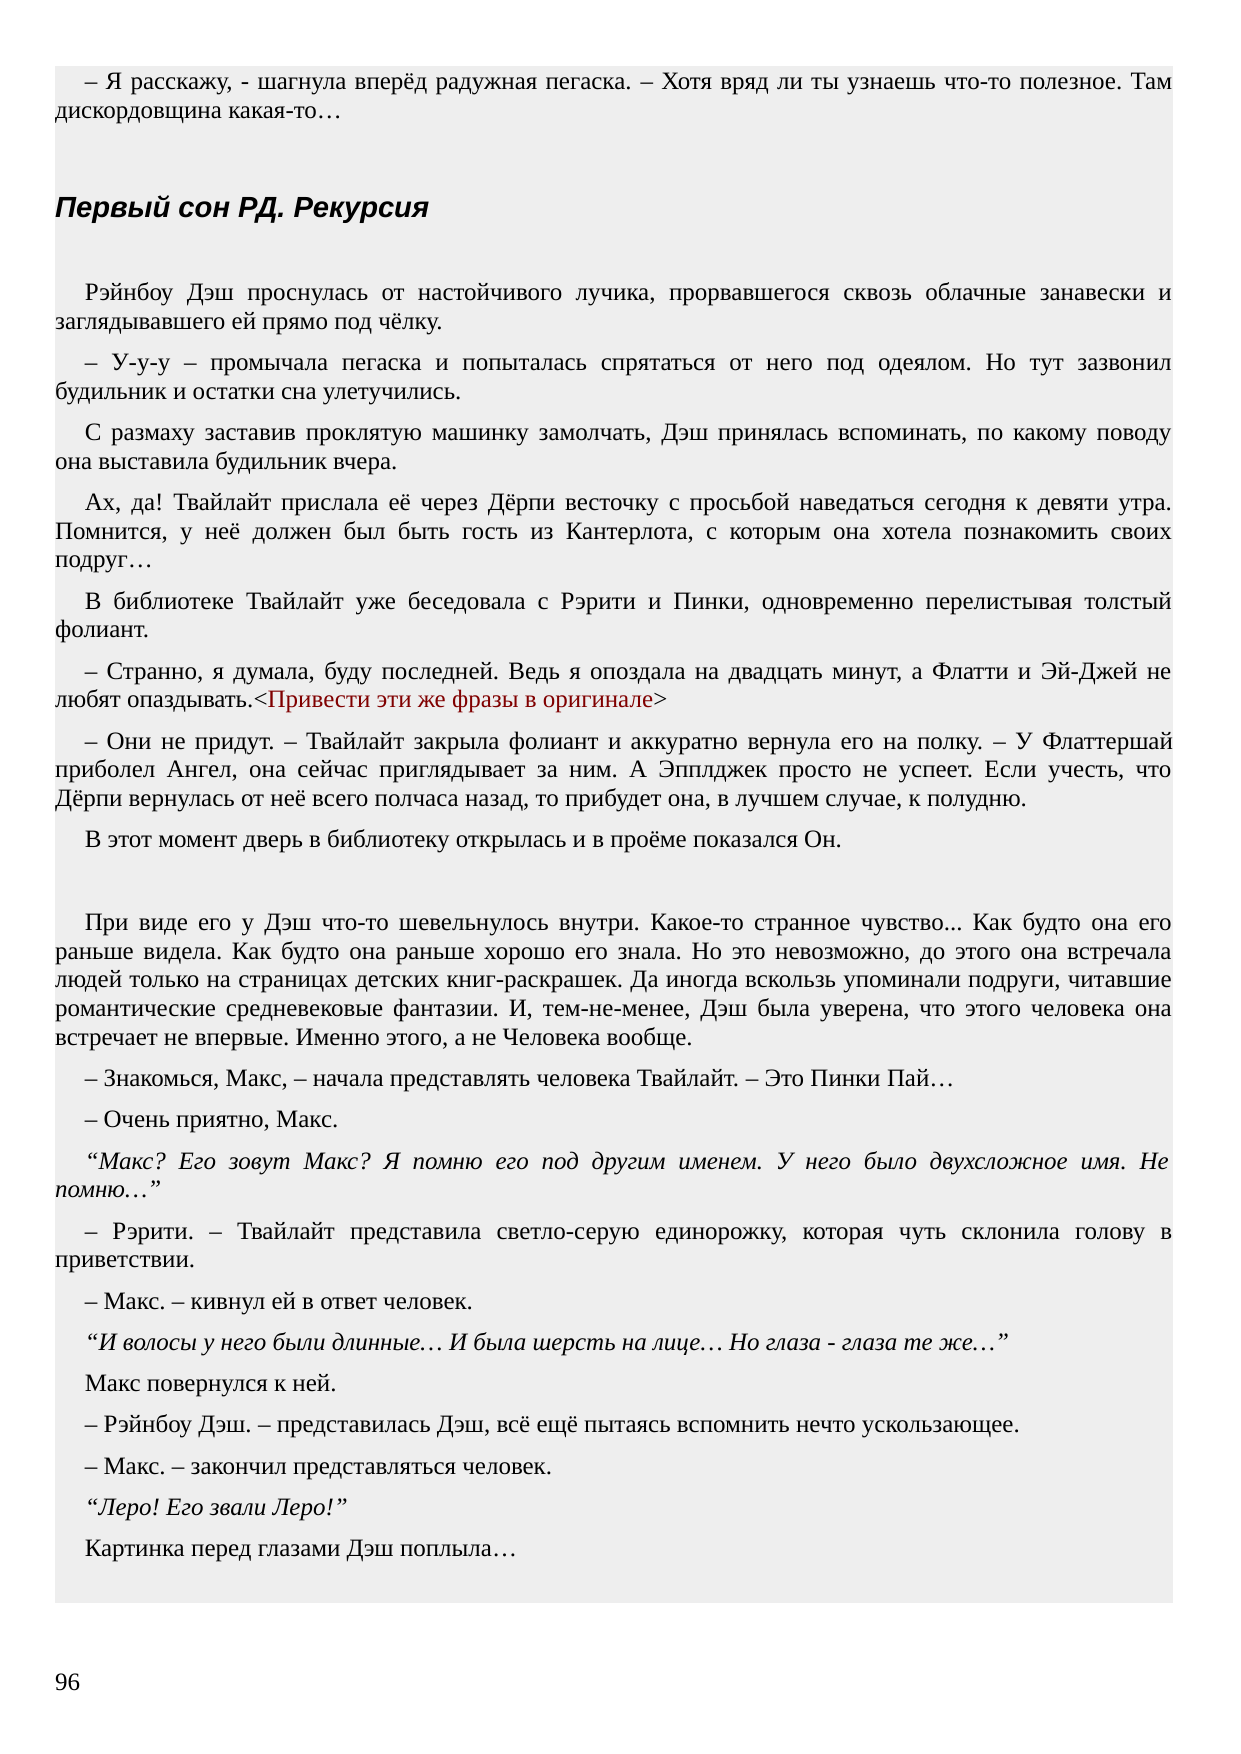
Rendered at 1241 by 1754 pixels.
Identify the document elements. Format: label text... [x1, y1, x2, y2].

text Макс повернулся к ней. [55, 1368, 1173, 1397]
text – Странно, я думала, буду последней. Ведь я опоздала на двадцать минут, а Флатти и Эй-Джей не любят опаздывать.<Привести эти же фразы в оригинале> [55, 656, 1173, 713]
text При виде его у Дэш что-то шевельнулось внутри. Какое-то странное чувство... Как будто она его раньше видела. Как будто она раньше хорошо его знала. Но это невозможно, до этого она встречала людей только на страницах детских книг-раскрашек. Да иногда вскользь упоминали подруги, читавшие романтические средневековые фантазии. И, тем-не-менее, Дэш была уверена, что этого человека она встречает не впервые. Именно этого, а не Человека вообще. [55, 907, 1173, 1051]
text Ах, да! Твайлайт прислала её через Дёрпи весточку с просьбой наведаться сегодня к девяти утра. Помнится, у неё должен был быть гость из Кантерлота, с которым она хотела познакомить своих подруг… [55, 487, 1173, 573]
text – Они не придут. – Твайлайт закрыла фолиант и аккуратно вернула его на полку. – У Флаттершай приболел Ангел, она сейчас приглядывает за ним. А Эпплджек просто не успеет. Если учесть, что Дёрпи вернулась от неё всего полчаса назад, то прибудет она, в лучшем случае, к полудню. [55, 726, 1173, 812]
text – Рэрити. – Твайлайт представила светло-серую единорожку, которая чуть склонила голову в приветствии. [55, 1216, 1173, 1273]
text В библиотеке Твайлайт уже беседовала с Рэрити и Пинки, одновременно перелистывая толстый фолиант. [55, 586, 1173, 643]
text – Макс. – закончил представляться человек. [55, 1451, 1173, 1479]
text – Рэйнбоу Дэш. – представилась Дэш, всё ещё пытаясь вспомнить нечто ускользающее. [55, 1409, 1173, 1438]
text “Леро! Его звали Леро!” [55, 1492, 1173, 1521]
text – У-у-у – промычала пегаска и попыталась спрятаться от него под одеялом. Но тут зазвонил будильник и остатки сна улетучились. [55, 347, 1173, 404]
text Рэйнбоу Дэш проснулась от настойчивого лучика, прорвавшегося сквозь облачные занавески и заглядывавшего ей прямо под чёлку. [55, 277, 1173, 334]
subtitle Первый сон РД. Рекурсия [55, 190, 1173, 223]
text – Я расскажу, - шагнула вперёд радужная пегаска. – Хотя вряд ли ты узнаешь что-то полезное. Там дискордовщина какая-то… [55, 66, 1173, 123]
text В этот момент дверь в библиотеку открылась и в проёме показался Он. [55, 824, 1173, 853]
text – Макс. – кивнул ей в ответ человек. [55, 1286, 1173, 1314]
text – Знакомься, Макс, – начала представлять человека Твайлайт. – Это Пинки Пай… [55, 1063, 1173, 1092]
text “Макс? Его зовут Макс? Я помню его под другим именем. У него было двухсложное имя. Не помню…” [55, 1146, 1173, 1203]
text – Очень приятно, Макс. [55, 1104, 1173, 1133]
text Картинка перед глазами Дэш поплыла… [55, 1533, 1173, 1562]
text “И волосы у него были длинные… И была шерсть на лице… Но глаза - глаза те же…” [55, 1327, 1173, 1356]
text С размаху заставив проклятую машинку замолчать, Дэш принялась вспоминать, по какому поводу она выставила будильник вчера. [55, 417, 1173, 474]
